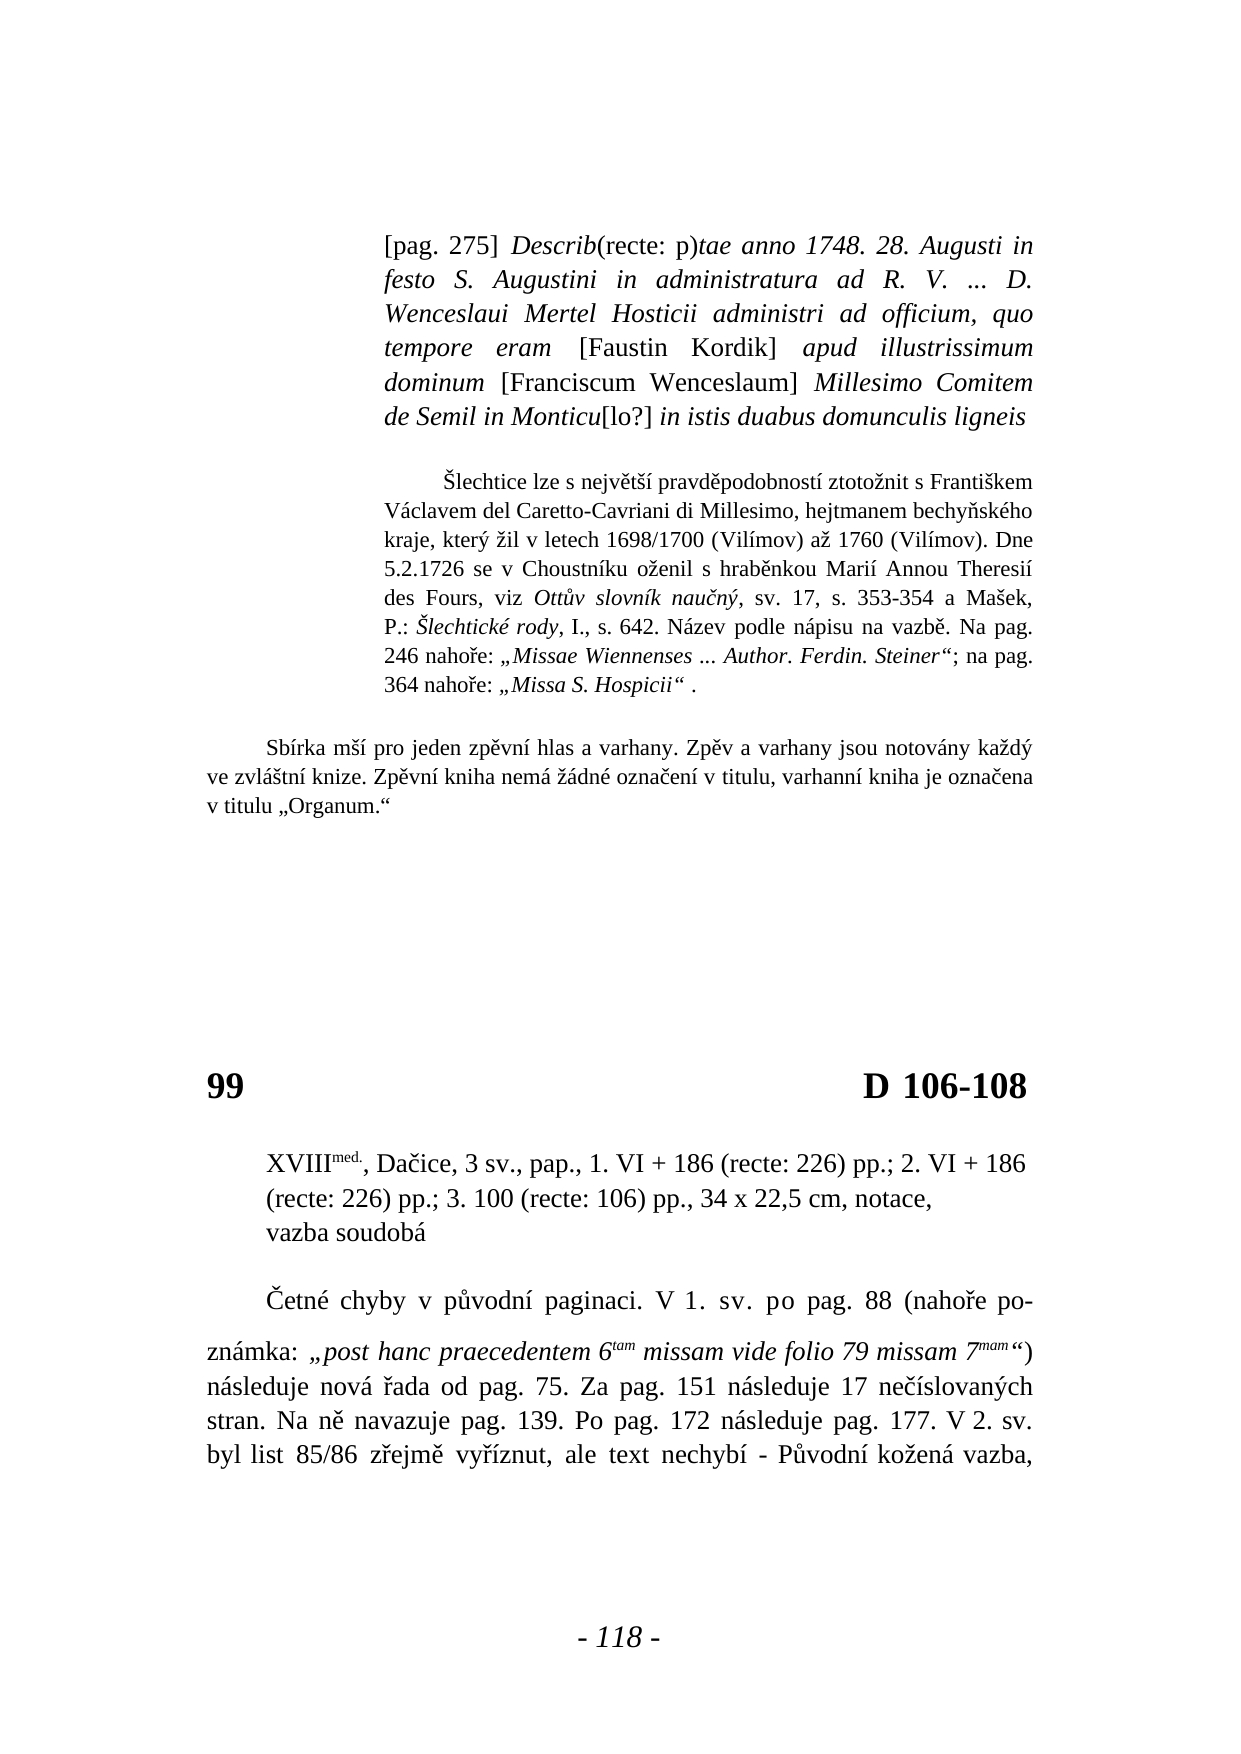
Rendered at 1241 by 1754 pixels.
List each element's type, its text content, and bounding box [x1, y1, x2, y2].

text XVIIImed., Dačice, 3 sv., pap., 1. VI + 186 (recte: 226) pp.; 2. VI + 186 (recte: 226) pp.; 3. 100 (recte: 106) pp., 34 x 22,5 cm, notace, vazba soudobá [266, 1147, 1033, 1247]
text 99 D 106-108 [207, 1063, 1033, 1106]
text Četné chyby v původní paginaci. V 1. sv. po pag. 88 (nahoře po- známka: „post hanc praecedentem 6tam missam vide folio 79 missam 7mam“) následuje nová řada od pag. 75. Za pag. 151 následuje 17 nečíslovaných stran. Na ně navazuje pag. 139. Po pag. 172 následuje pag. 177. V 2. sv. byl list 85/86 zřejmě vyříznut, ale text nechybí - Původní kožená vazba, [207, 1284, 1033, 1469]
text Sbírka mší pro jeden zpěvní hlas a varhany. Zpěv a varhany jsou notovány každý ve zvláštní knize. Zpěvní kniha nemá žádné označení v titulu, varhanní kniha je označena v titulu „Organum.“ [207, 734, 1033, 818]
text Šlechtice lze s největší pravděpodobností ztotožnit s Františkem Václavem del Caretto-Cavriani di Millesimo, hejtmanem bechyňského kraje, který žil v letech 1698/1700 (Vilímov) až 1760 (Vilímov). Dne 5.2.1726 se v Choustníku oženil s hraběnkou Marií Annou Theresií des Fours, viz Ottův slovník naučný, sv. 17, s. 353-354 a Mašek, P.: Šlechtické rody, I., s. 642. Název podle nápisu na vazbě. Na pag. 246 nahoře: „Missae Wiennenses ... Author. Ferdin. Steiner“; na pag. 364 nahoře: „Missa S. Hospicii“ . [384, 468, 1033, 697]
text [pag. 275] Describ(recte: p)tae anno 1748. 28. Augusti in festo S. Augustini in administratura ad R. V. ... D. Wenceslaui Mertel Hosticii administri ad officium, quo tempore eram [Faustin Kordik] apud illustrissimum dominum [Franciscum Wenceslaum] Millesimo Comitem de Semil in Monticu[lo?] in istis duabus domunculis ligneis [384, 229, 1033, 431]
